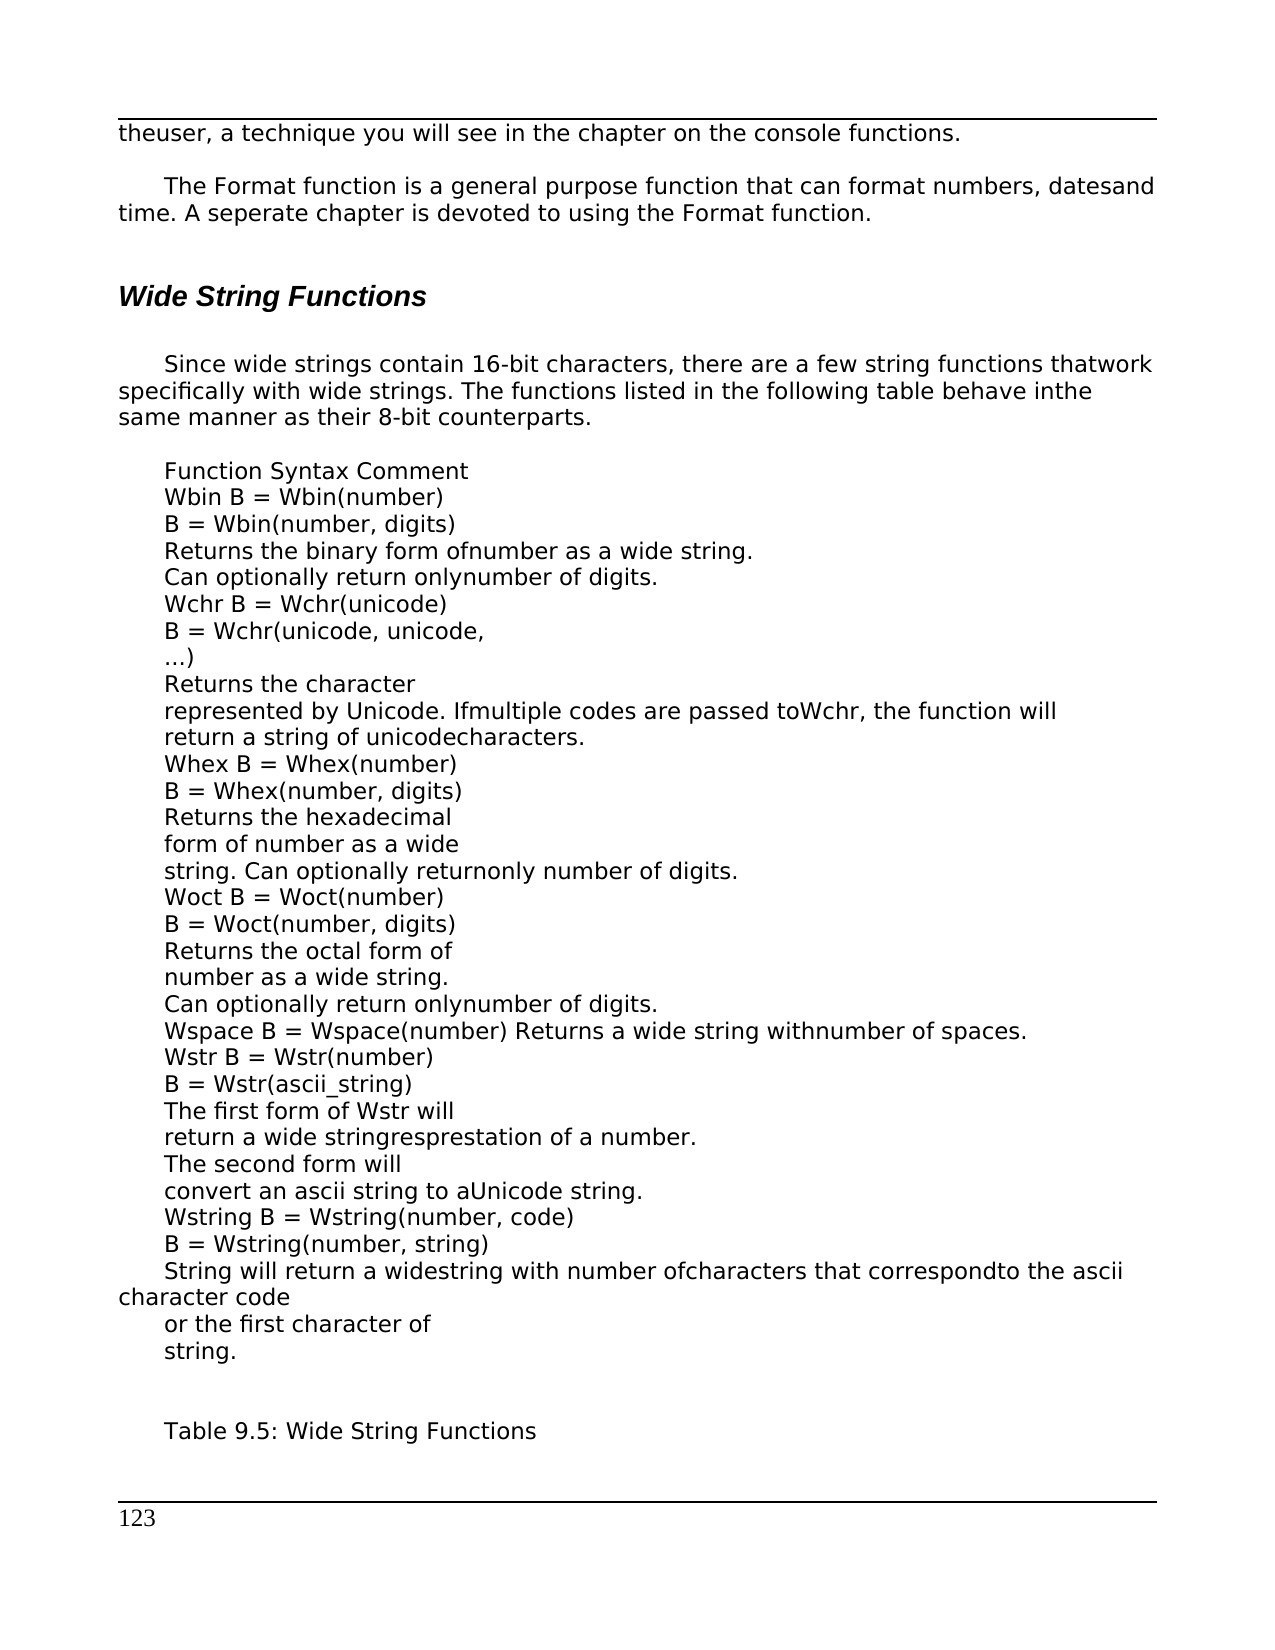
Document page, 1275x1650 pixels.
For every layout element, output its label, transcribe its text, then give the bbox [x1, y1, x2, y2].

text form of number as a wide [118, 831, 1157, 858]
text Function Syntax Comment [118, 458, 1157, 484]
text represented by Unicode. Ifmultiple codes are passed toWchr, the function will [118, 698, 1157, 724]
text string. [118, 1338, 1157, 1364]
text The Format function is a general purpose function that can format numbers, datesand time. A seperate chapter is devoted to using the Format function. [118, 173, 1157, 227]
text Whex B = Whex(number) [118, 751, 1157, 778]
text Wspace B = Wspace(number) Returns a wide string withnumber of spaces. [118, 1018, 1157, 1044]
text Can optionally return onlynumber of digits. [118, 564, 1157, 591]
subtitle Wide String Functions [118, 278, 1157, 312]
text or the first character of [118, 1311, 1157, 1338]
text B = Woct(number, digits) [118, 911, 1157, 938]
text The second form will [118, 1151, 1157, 1178]
text string. Can optionally returnonly number of digits. [118, 858, 1157, 884]
text Wbin B = Wbin(number) [118, 484, 1157, 511]
text The first form of Wstr will [118, 1098, 1157, 1124]
text Woct B = Woct(number) [118, 884, 1157, 911]
text Can optionally return onlynumber of digits. [118, 991, 1157, 1018]
text theuser, a technique you will see in the chapter on the console functions. [118, 120, 1157, 147]
text String will return a widestring with number ofcharacters that correspondto the ascii character code [118, 1258, 1157, 1311]
text number as a wide string. [118, 964, 1157, 991]
text Since wide strings contain 16-bit characters, there are a few string functions thatwork specifically with wide strings. The functions listed in the following table behave inthe same manner as their 8-bit counterparts. [118, 351, 1157, 431]
text Returns the binary form ofnumber as a wide string. [118, 538, 1157, 564]
text B = Wbin(number, digits) [118, 511, 1157, 538]
text Wchr B = Wchr(unicode) [118, 591, 1157, 618]
text B = Wchr(unicode, unicode, [118, 618, 1157, 644]
text Returns the octal form of [118, 938, 1157, 964]
text B = Wstr(ascii_string) [118, 1071, 1157, 1098]
text ...) [118, 644, 1157, 671]
text return a string of unicodecharacters. [118, 724, 1157, 751]
text return a wide stringresprestation of a number. [118, 1124, 1157, 1151]
text convert an ascii string to aUnicode string. [118, 1178, 1157, 1204]
text Returns the hexadecimal [118, 804, 1157, 831]
text Table 9.5: Wide String Functions [118, 1418, 1157, 1444]
text Wstr B = Wstr(number) [118, 1044, 1157, 1071]
text Wstring B = Wstring(number, code) [118, 1204, 1157, 1231]
text B = Whex(number, digits) [118, 778, 1157, 804]
text Returns the character [118, 671, 1157, 698]
text B = Wstring(number, string) [118, 1231, 1157, 1258]
